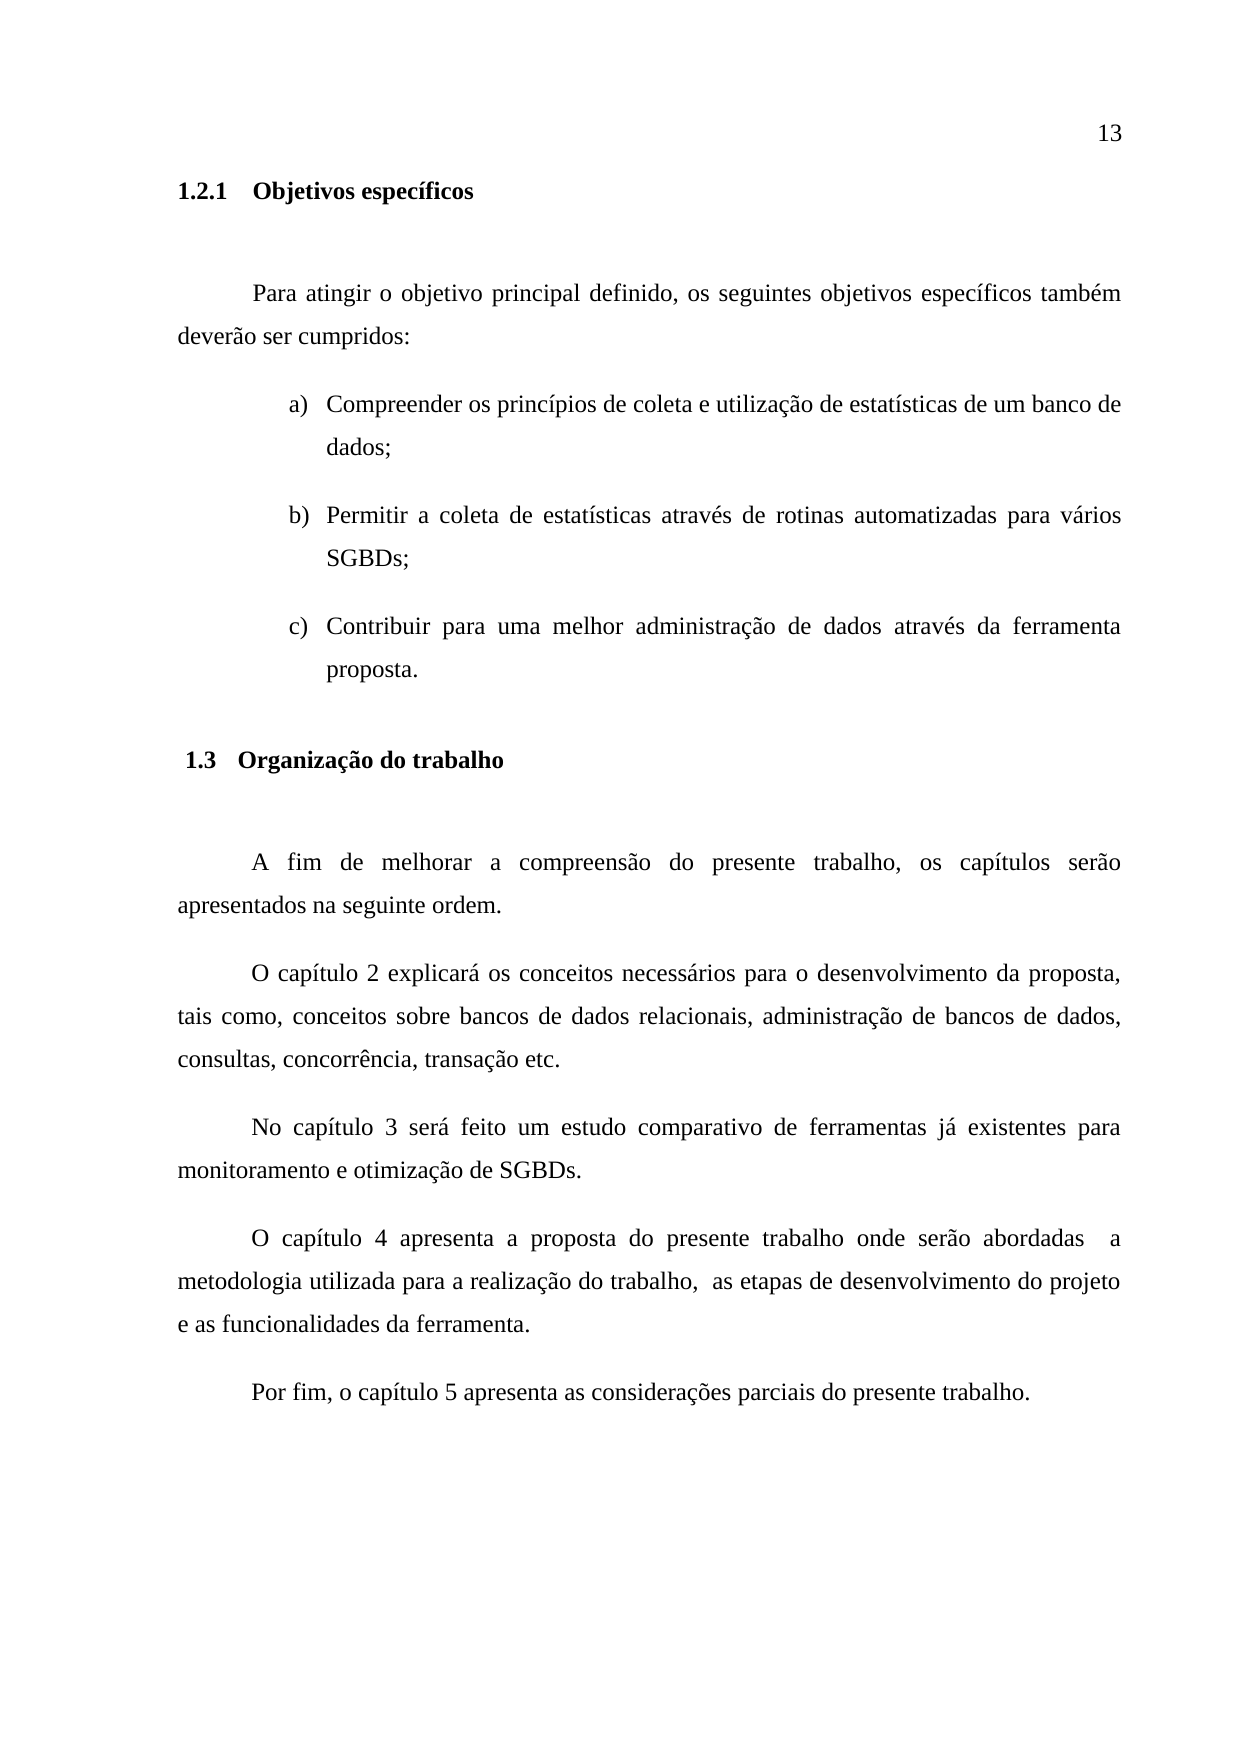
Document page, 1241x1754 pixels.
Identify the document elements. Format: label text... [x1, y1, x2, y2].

list Compreender os princípios de coleta e utilização de estatísticas de um banco de dados; [288, 389, 1122, 461]
list Objetivos específicos [177, 176, 1122, 205]
text No capítulo 3 será feito um estudo comparativo de ferramentas já existentes para monitoramento e otimização de SGBDs. [177, 1112, 1122, 1184]
text Para atingir o objetivo principal definido, os seguintes objetivos específicos também deverão ser cumpridos: [177, 278, 1122, 350]
list Organização do trabalho [185, 745, 1122, 774]
text O capítulo 4 apresenta a proposta do presente trabalho onde serão abordadas a metodologia utilizada para a realização do trabalho, as etapas de desenvolvimento do projeto e as funcionalidades da ferramenta. [177, 1223, 1122, 1338]
text A fim de melhorar a compreensão do presente trabalho, os capítulos serão apresentados na seguinte ordem. [177, 847, 1122, 919]
list Contribuir para uma melhor administração de dados através da ferramenta proposta. [288, 611, 1122, 683]
list Permitir a coleta de estatísticas através de rotinas automatizadas para vários SGBDs; [288, 500, 1122, 572]
text Por fim, o capítulo 5 apresenta as considerações parciais do presente trabalho. [177, 1377, 1122, 1406]
text O capítulo 2 explicará os conceitos necessários para o desenvolvimento da proposta, tais como, conceitos sobre bancos de dados relacionais, administração de bancos de dados, consultas, concorrência, transação etc. [177, 958, 1122, 1073]
